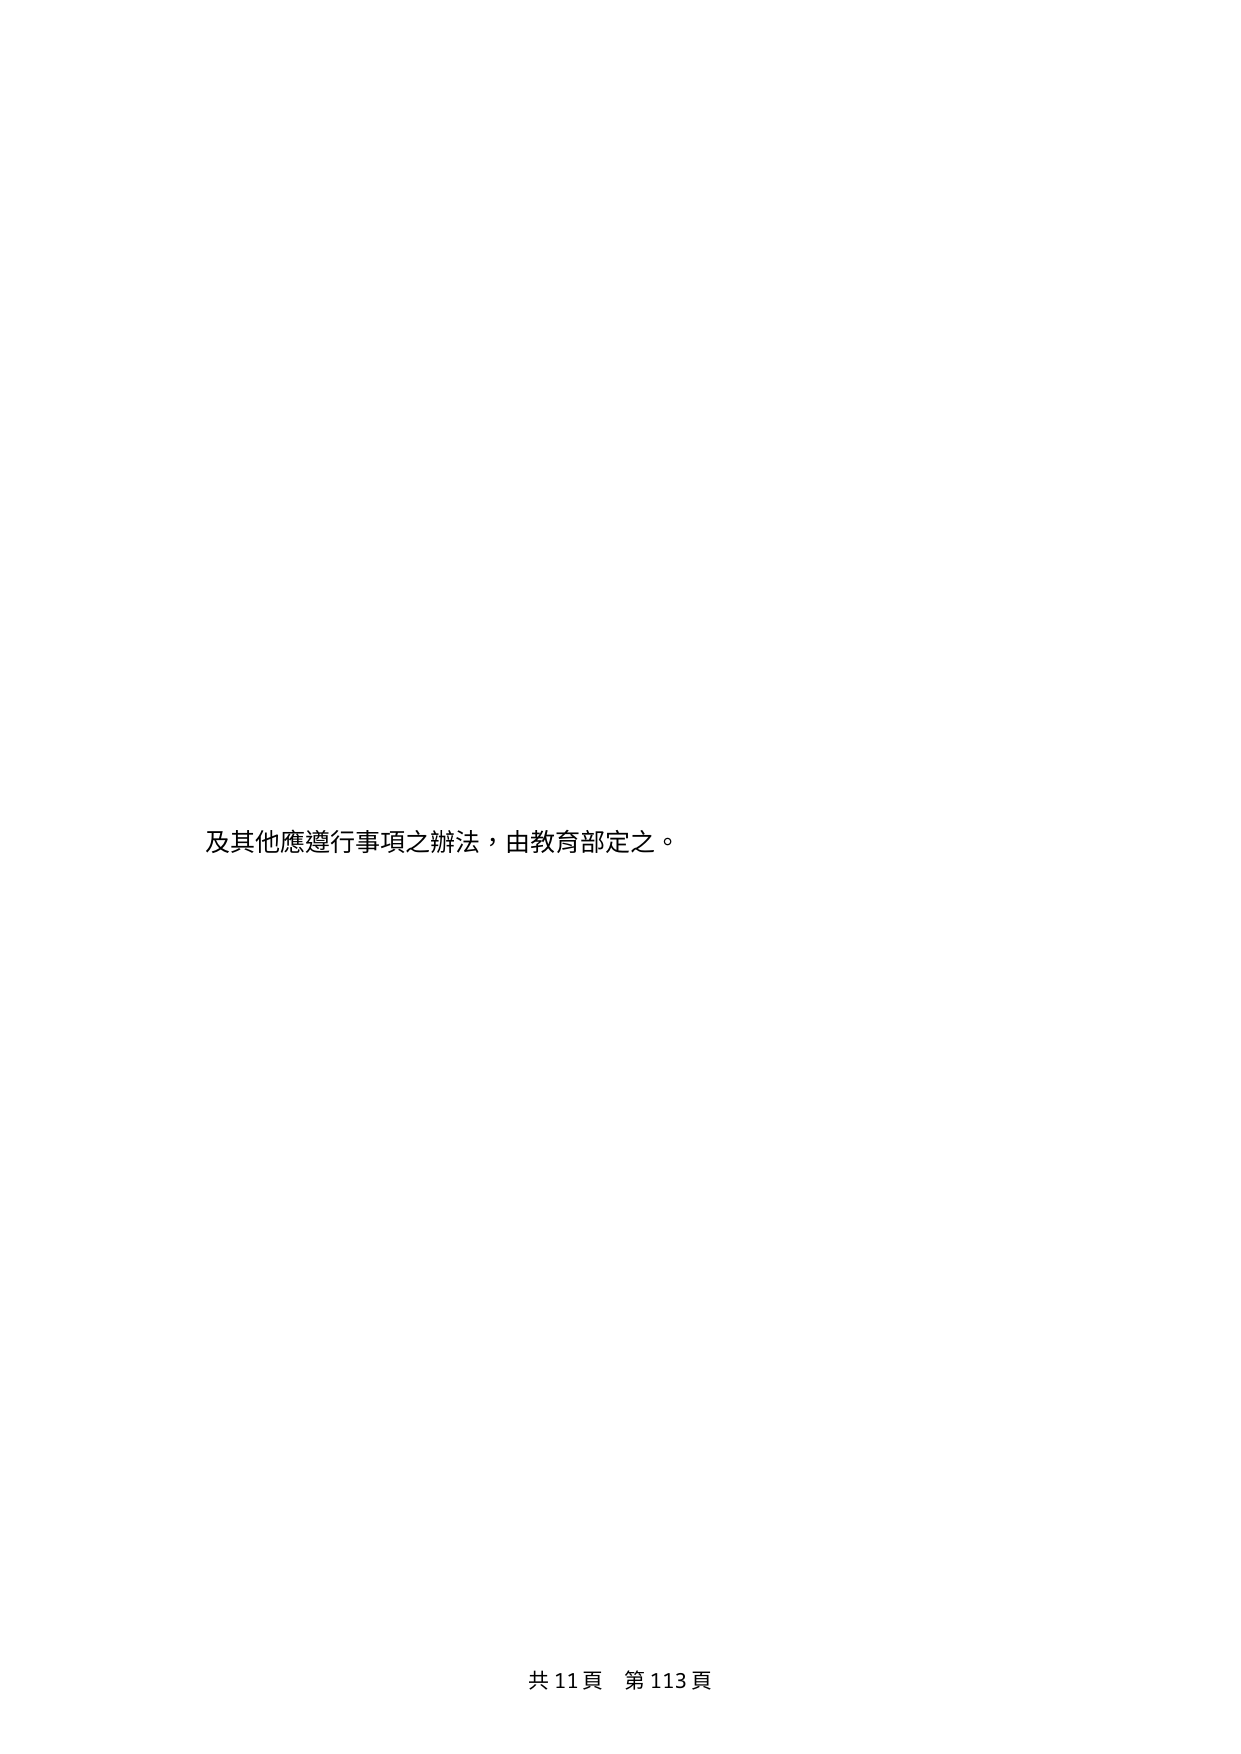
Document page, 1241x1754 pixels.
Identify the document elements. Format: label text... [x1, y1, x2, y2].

text 及其他應遵行事項之辦法，由教育部定之。 [206, 799, 1122, 862]
